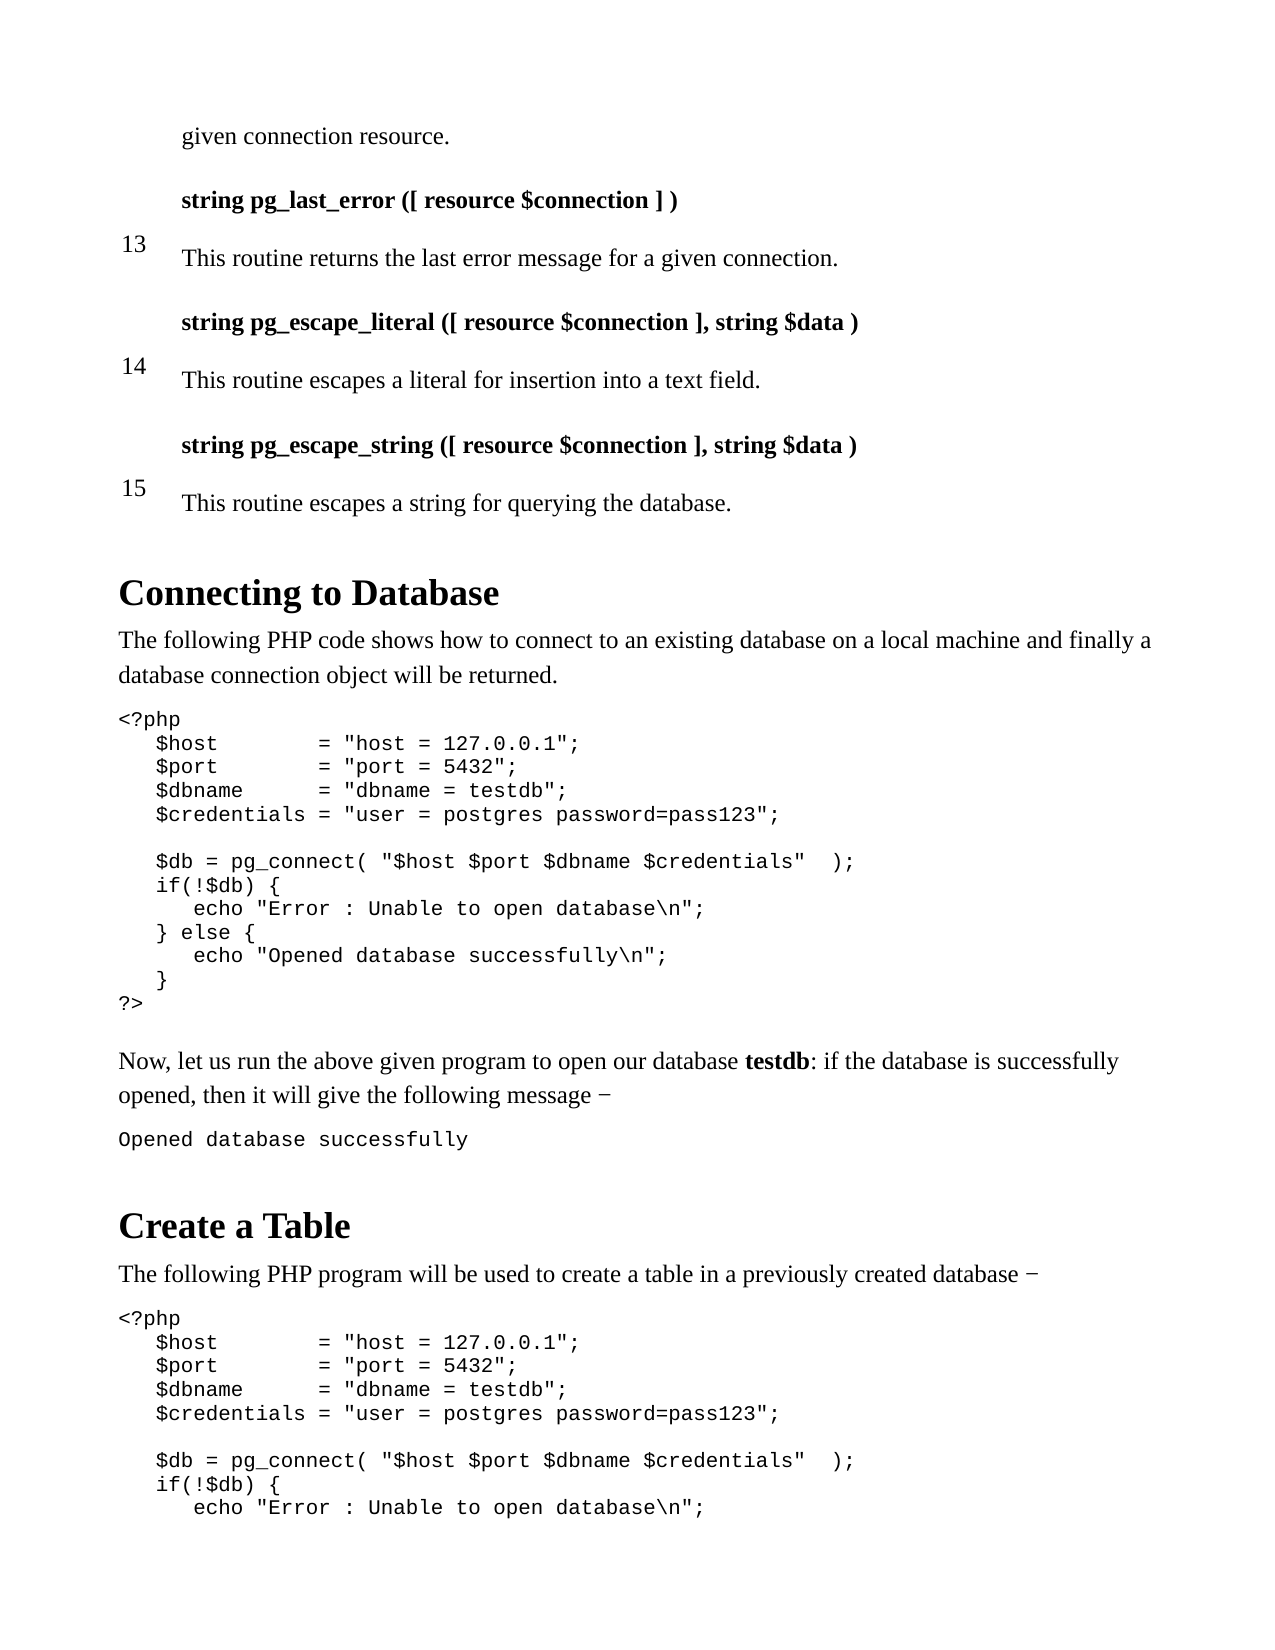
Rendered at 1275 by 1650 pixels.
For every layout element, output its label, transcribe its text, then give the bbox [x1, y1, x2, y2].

text } else { [118, 922, 1157, 946]
text $port = "port = 5432"; [118, 1355, 1157, 1379]
subtitle Connecting to Database [118, 570, 1157, 613]
text $dbname = "dbname = testdb"; [118, 780, 1157, 804]
table_cell 14 [118, 305, 178, 427]
subtitle Create a Table [118, 1203, 1157, 1247]
text $port = "port = 5432"; [118, 756, 1157, 780]
text $credentials = "user = postgres password=pass123"; [118, 1403, 1157, 1426]
text $host = "host = 127.0.0.1"; [118, 1332, 1157, 1355]
table_cell given connection resource. [179, 118, 1157, 182]
text ?> [118, 993, 1157, 1016]
table_cell 15 [118, 427, 178, 549]
text echo "Opened database successfully\n"; [118, 946, 1157, 969]
text $credentials = "user = postgres password=pass123"; [118, 804, 1157, 827]
table_cell 13 [118, 182, 178, 304]
text echo "Error : Unable to open database\n"; [118, 1497, 1157, 1521]
table_cell string pg_escape_literal ([ resource $connection ], string $data ) This routine escapes a literal for insertion into a text field. [179, 305, 1157, 427]
table_cell string pg_escape_string ([ resource $connection ], string $data ) This routine escapes a string for querying the database. [179, 427, 1157, 549]
text The following PHP program will be used to create a table in a previously created database − [118, 1259, 1157, 1288]
text } [118, 969, 1157, 993]
text $db = pg_connect( "$host $port $dbname $credentials" ); [118, 1450, 1157, 1474]
table_cell string pg_last_error ([ resource $connection ] ) This routine returns the last error message for a given connection. [179, 182, 1157, 304]
text <?php [118, 709, 1157, 733]
text $db = pg_connect( "$host $port $dbname $credentials" ); [118, 851, 1157, 874]
text if(!$db) { [118, 1474, 1157, 1497]
text Now, let us run the above given program to open our database testdb: if the database is successfully opened, then it will give the following message − [118, 1046, 1157, 1109]
text The following PHP code shows how to connect to an existing database on a local machine and finally a database connection object will be returned. [118, 626, 1157, 689]
text $dbname = "dbname = testdb"; [118, 1379, 1157, 1403]
text echo "Error : Unable to open database\n"; [118, 898, 1157, 922]
text <?php [118, 1308, 1157, 1332]
text $host = "host = 127.0.0.1"; [118, 733, 1157, 756]
table_cell [118, 118, 178, 182]
text Opened database successfully [118, 1129, 1157, 1153]
text if(!$db) { [118, 874, 1157, 898]
